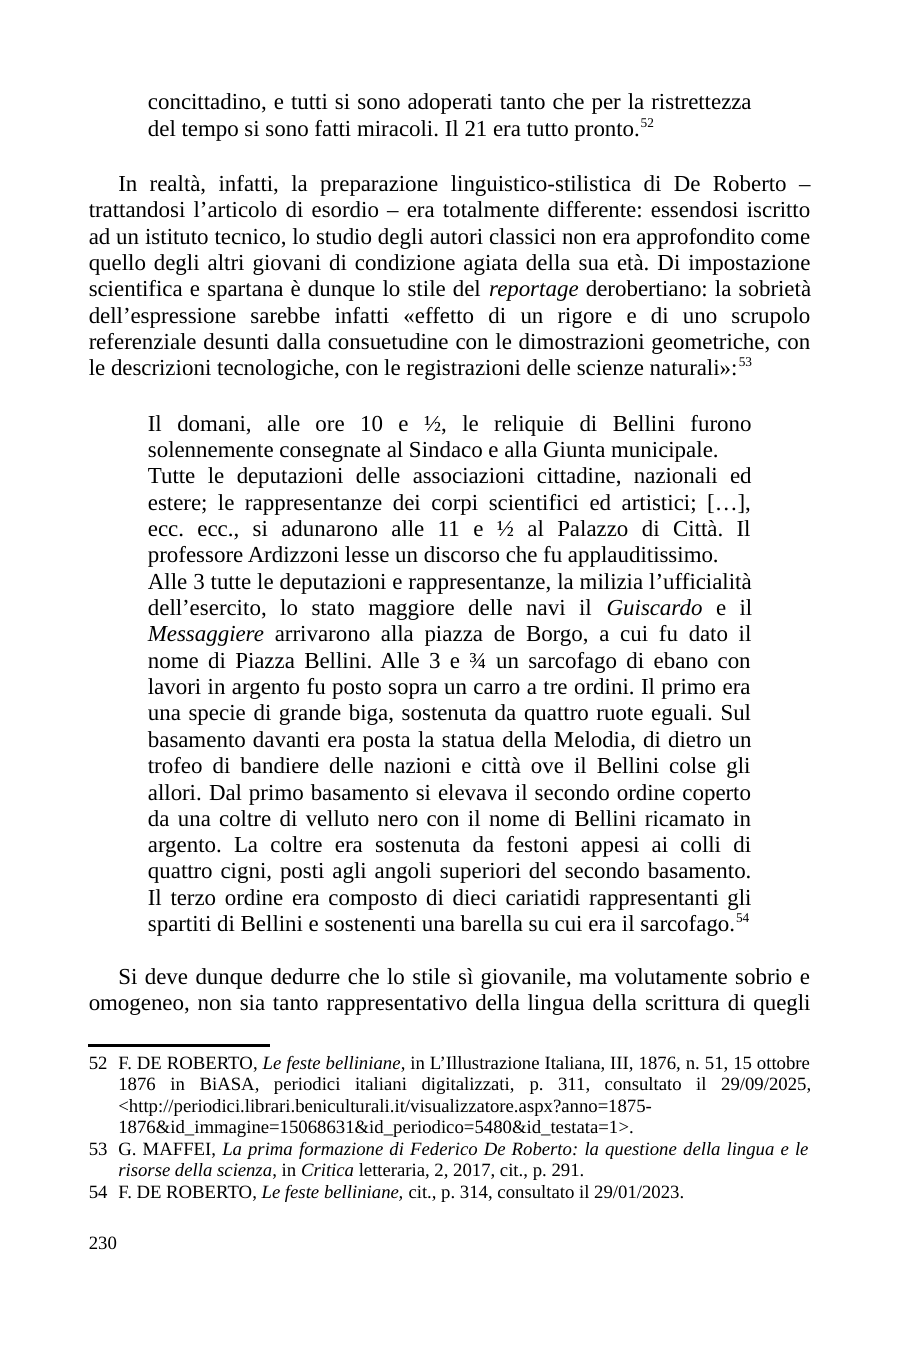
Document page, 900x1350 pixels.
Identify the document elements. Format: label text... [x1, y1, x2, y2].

text F. DE ROBERTO, Le feste belliniane, in L’Illustrazione Italiana, III, 1876, n. 51, 15 ottobre 1876 in BiASA, periodici italiani digitalizzati, p. 311, consultato il 29/09/2025, <http://periodici.librari.beniculturali.it/visualizzatore.aspx?anno=1875-1876&id_immagine=15068631&id_periodico=5480&id_testata=1>. [88, 1052, 811, 1138]
text In realtà, infatti, la preparazione linguistico-stilistica di De Roberto ‒ trattandosi l’articolo di esordio ‒ era totalmente differente: essendosi iscritto ad un istituto tecnico, lo studio degli autori classici non era approfondito come quello degli altri giovani di condizione agiata della sua età. Di impostazione scientifica e spartana è dunque lo stile del reportage derobertiano: la sobrietà dell’espressione sarebbe infatti «effetto di un rigore e di uno scrupolo referenziale desunti dalla consuetudine con le dimostrazioni geometriche, con le descrizioni tecnologiche, con le registrazioni delle scienze naturali»: [88, 170, 811, 381]
text Alle 3 tutte le deputazioni e rappresentanze, la milizia l’ufficialità dell’esercito, lo stato maggiore delle navi il Guiscardo e il Messaggiere arrivarono alla piazza de Borgo, a cui fu dato il nome di Piazza Bellini. Alle 3 e ¾ un sarcofago di ebano con lavori in argento fu posto sopra un carro a tre ordini. Il primo era una specie di grande biga, sostenuta da quattro ruote eguali. Sul basamento davanti era posta la statua della Melodia, di dietro un trofeo di bandiere delle nazioni e città ove il Bellini colse gli allori. Dal primo basamento si elevava il secondo ordine coperto da una coltre di velluto nero con il nome di Bellini ricamato in argento. La coltre era sostenuta da festoni appesi ai colli di quattro cigni, posti agli angoli superiori del secondo basamento. Il terzo ordine era composto di dieci cariatidi rappresentanti gli spartiti di Bellini e sostenenti una barella su cui era il sarcofago. [148, 568, 752, 937]
text F. DE ROBERTO, Le feste belliniane, cit., p. 314, consultato il 29/01/2023. [88, 1181, 811, 1202]
text G. MAFFEI, La prima formazione di Federico De Roberto: la questione della lingua e le risorse della scienza, in Critica letteraria, 2, 2017, cit., p. 291. [88, 1138, 811, 1181]
text Il domani, alle ore 10 e ½, le reliquie di Bellini furono solennemente consegnate al Sindaco e alla Giunta municipale. [148, 409, 752, 462]
text Si deve dunque dedurre che lo stile sì giovanile, ma volutamente sobrio e omogeneo, non sia tanto rappresentativo della lingua della scrittura di quegli [88, 963, 811, 1016]
text Tutte le deputazioni delle associazioni cittadine, nazionali ed estere; le rappresentanze dei corpi scientifici ed artistici; […], ecc. ecc., si adunarono alle 11 e ½ al Palazzo di Città. Il professore Ardizzoni lesse un discorso che fu applauditissimo. [148, 462, 752, 568]
text concittadino, e tutti si sono adoperati tanto che per la ristrettezza del tempo si sono fatti miracoli. Il 21 era tutto pronto. [148, 88, 752, 141]
